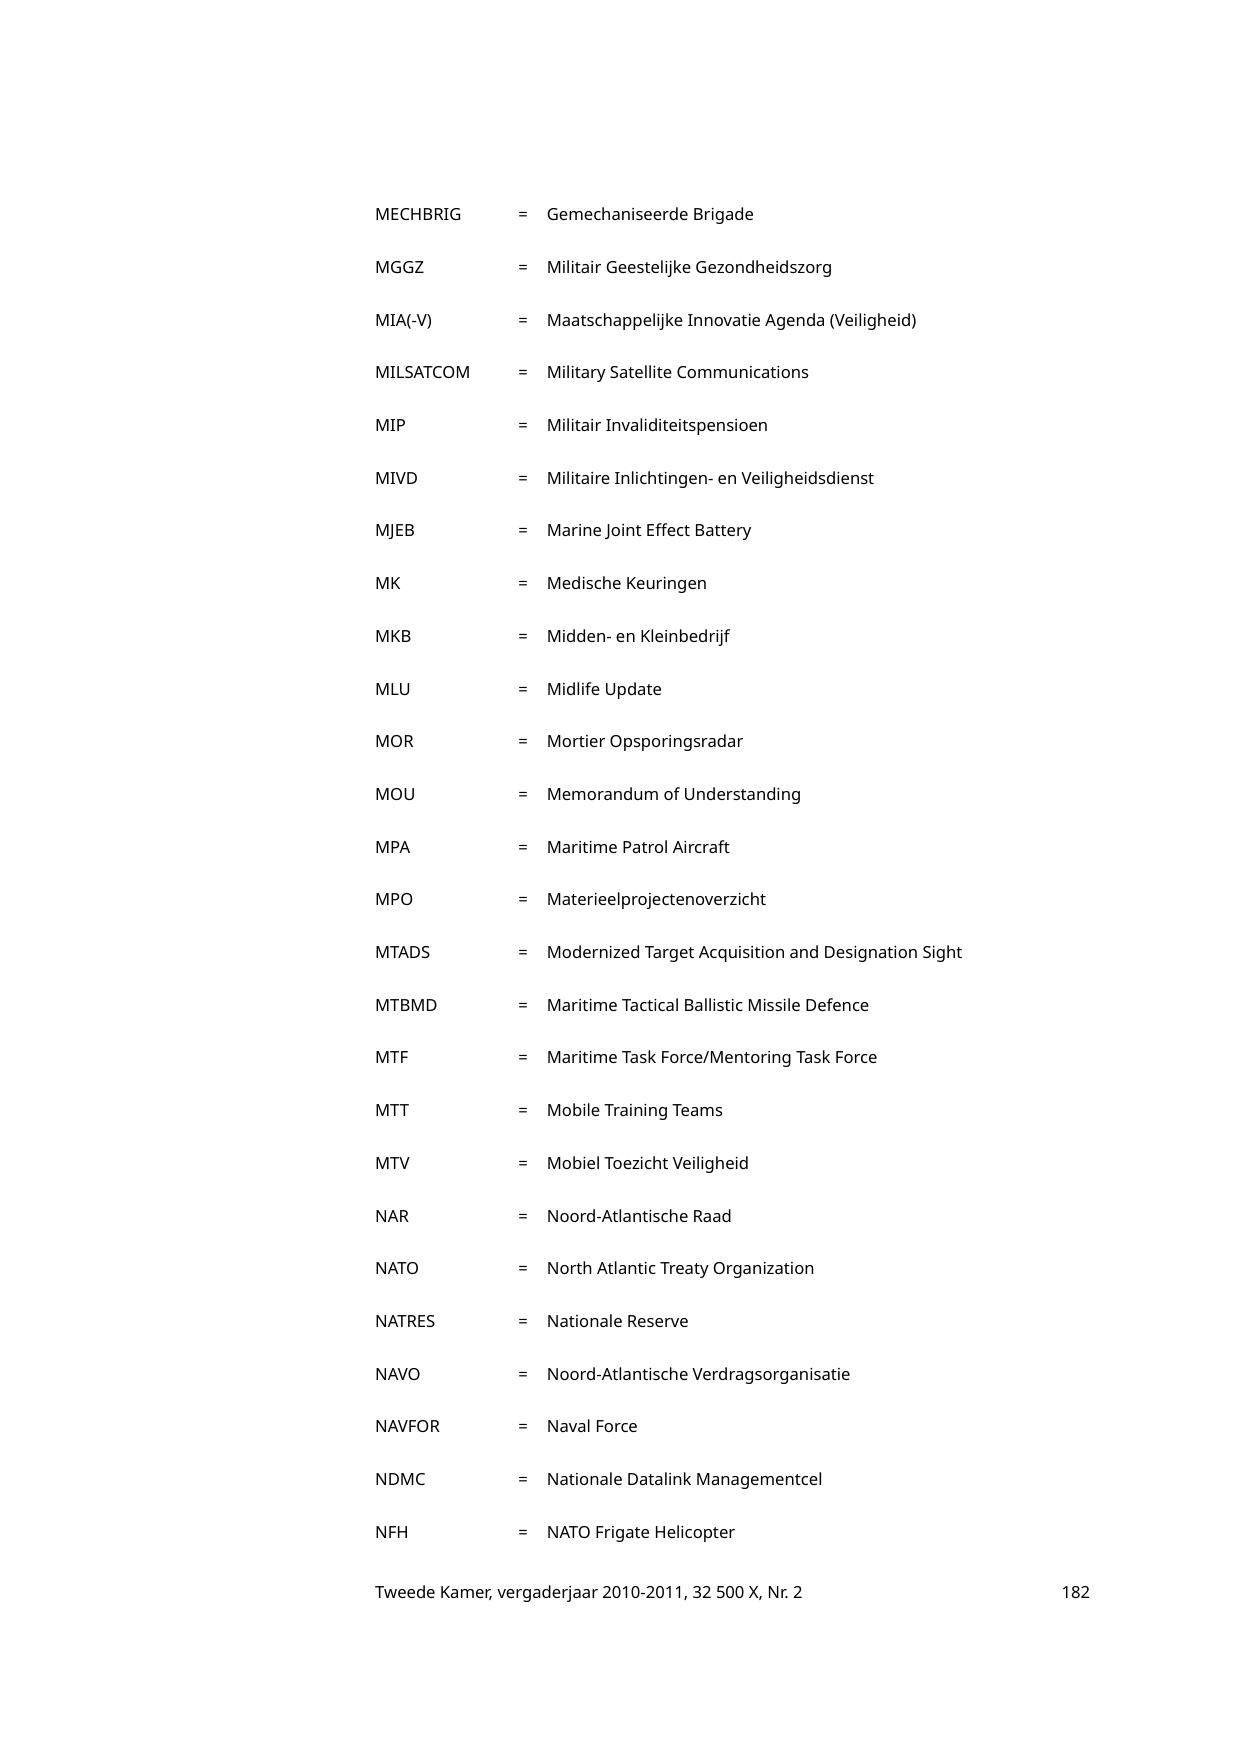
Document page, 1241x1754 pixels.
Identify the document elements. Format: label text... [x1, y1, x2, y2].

table_cell = [518, 361, 547, 413]
table_cell MIP [375, 414, 518, 466]
table_cell Noord-Atlantische Raad [547, 1204, 1090, 1257]
table_cell MPO [375, 888, 518, 941]
table_cell Militair Geestelijke Gezondheidszorg [547, 255, 1090, 308]
table_cell = [518, 1257, 547, 1309]
table_cell [518, 150, 547, 203]
table_cell Marine Joint Effect Battery [547, 519, 1090, 572]
table_cell MKB [375, 624, 518, 677]
table_cell = [518, 414, 547, 466]
table_cell NAVFOR [375, 1415, 518, 1468]
table_cell Naval Force [547, 1415, 1090, 1468]
table_cell = [518, 1310, 547, 1362]
table_cell Mobile Training Teams [547, 1099, 1090, 1151]
table_cell = [518, 308, 547, 361]
table_cell = [518, 783, 547, 835]
table_cell = [518, 572, 547, 624]
table_cell Memorandum of Understanding [547, 783, 1090, 835]
table_cell North Atlantic Treaty Organization [547, 1257, 1090, 1309]
table_cell MTADS [375, 941, 518, 993]
table_cell Noord-Atlantische Verdragsorganisatie [547, 1362, 1090, 1415]
table_cell Maritime Tactical Ballistic Missile Defence [547, 993, 1090, 1046]
table_cell MIA(-V) [375, 308, 518, 361]
table_cell = [518, 466, 547, 519]
table_cell = [518, 941, 547, 993]
table_cell MECHBRIG [375, 203, 518, 255]
table_cell = [518, 1204, 547, 1257]
table_cell = [518, 1520, 547, 1543]
table_cell MLU [375, 677, 518, 730]
table_cell = [518, 1362, 547, 1415]
table_cell Maritime Patrol Aircraft [547, 835, 1090, 888]
table_cell = [518, 519, 547, 572]
table_cell = [518, 1151, 547, 1204]
table_cell Medische Keuringen [547, 572, 1090, 624]
table_cell MIVD [375, 466, 518, 519]
table_cell [375, 150, 518, 203]
table_cell = [518, 677, 547, 730]
table_cell MTT [375, 1099, 518, 1151]
table_cell Maatschappelijke Innovatie Agenda (Veiligheid) [547, 308, 1090, 361]
table_cell = [518, 1046, 547, 1099]
table_cell = [518, 255, 547, 308]
table_cell Modernized Target Acquisition and Designation Sight [547, 941, 1090, 993]
table_cell NAVO [375, 1362, 518, 1415]
table_cell MTV [375, 1151, 518, 1204]
table_cell Materieelprojectenoverzicht [547, 888, 1090, 941]
table_cell Mobiel Toezicht Veiligheid [547, 1151, 1090, 1204]
table_cell Midden- en Kleinbedrijf [547, 624, 1090, 677]
table_cell MTF [375, 1046, 518, 1099]
table_cell = [518, 1099, 547, 1151]
table_cell = [518, 835, 547, 888]
table_cell MPA [375, 835, 518, 888]
table_cell NFH [375, 1520, 518, 1543]
table_cell = [518, 203, 547, 255]
table_cell Nationale Reserve [547, 1310, 1090, 1362]
table_cell NATO Frigate Helicopter [547, 1520, 1090, 1543]
table_cell MGGZ [375, 255, 518, 308]
table_cell NDMC [375, 1468, 518, 1520]
table_cell Militair Invaliditeitspensioen [547, 414, 1090, 466]
table_cell MOR [375, 730, 518, 782]
table_cell NATRES [375, 1310, 518, 1362]
table_cell NAR [375, 1204, 518, 1257]
table_cell Militaire Inlichtingen- en Veiligheidsdienst [547, 466, 1090, 519]
table_cell Maritime Task Force/Mentoring Task Force [547, 1046, 1090, 1099]
table_cell [547, 150, 1090, 203]
table_cell = [518, 730, 547, 782]
table_cell NATO [375, 1257, 518, 1309]
table_cell MK [375, 572, 518, 624]
table_cell = [518, 1468, 547, 1520]
table_cell = [518, 993, 547, 1046]
table_cell Military Satellite Communications [547, 361, 1090, 413]
table_cell = [518, 624, 547, 677]
table_cell MTBMD [375, 993, 518, 1046]
table_cell Gemechaniseerde Brigade [547, 203, 1090, 255]
table_cell = [518, 888, 547, 941]
table_cell MILSATCOM [375, 361, 518, 413]
table_cell Mortier Opsporingsradar [547, 730, 1090, 782]
table_cell Midlife Update [547, 677, 1090, 730]
table_cell Nationale Datalink Managementcel [547, 1468, 1090, 1520]
table_cell MOU [375, 783, 518, 835]
table_cell = [518, 1415, 547, 1468]
table_cell MJEB [375, 519, 518, 572]
